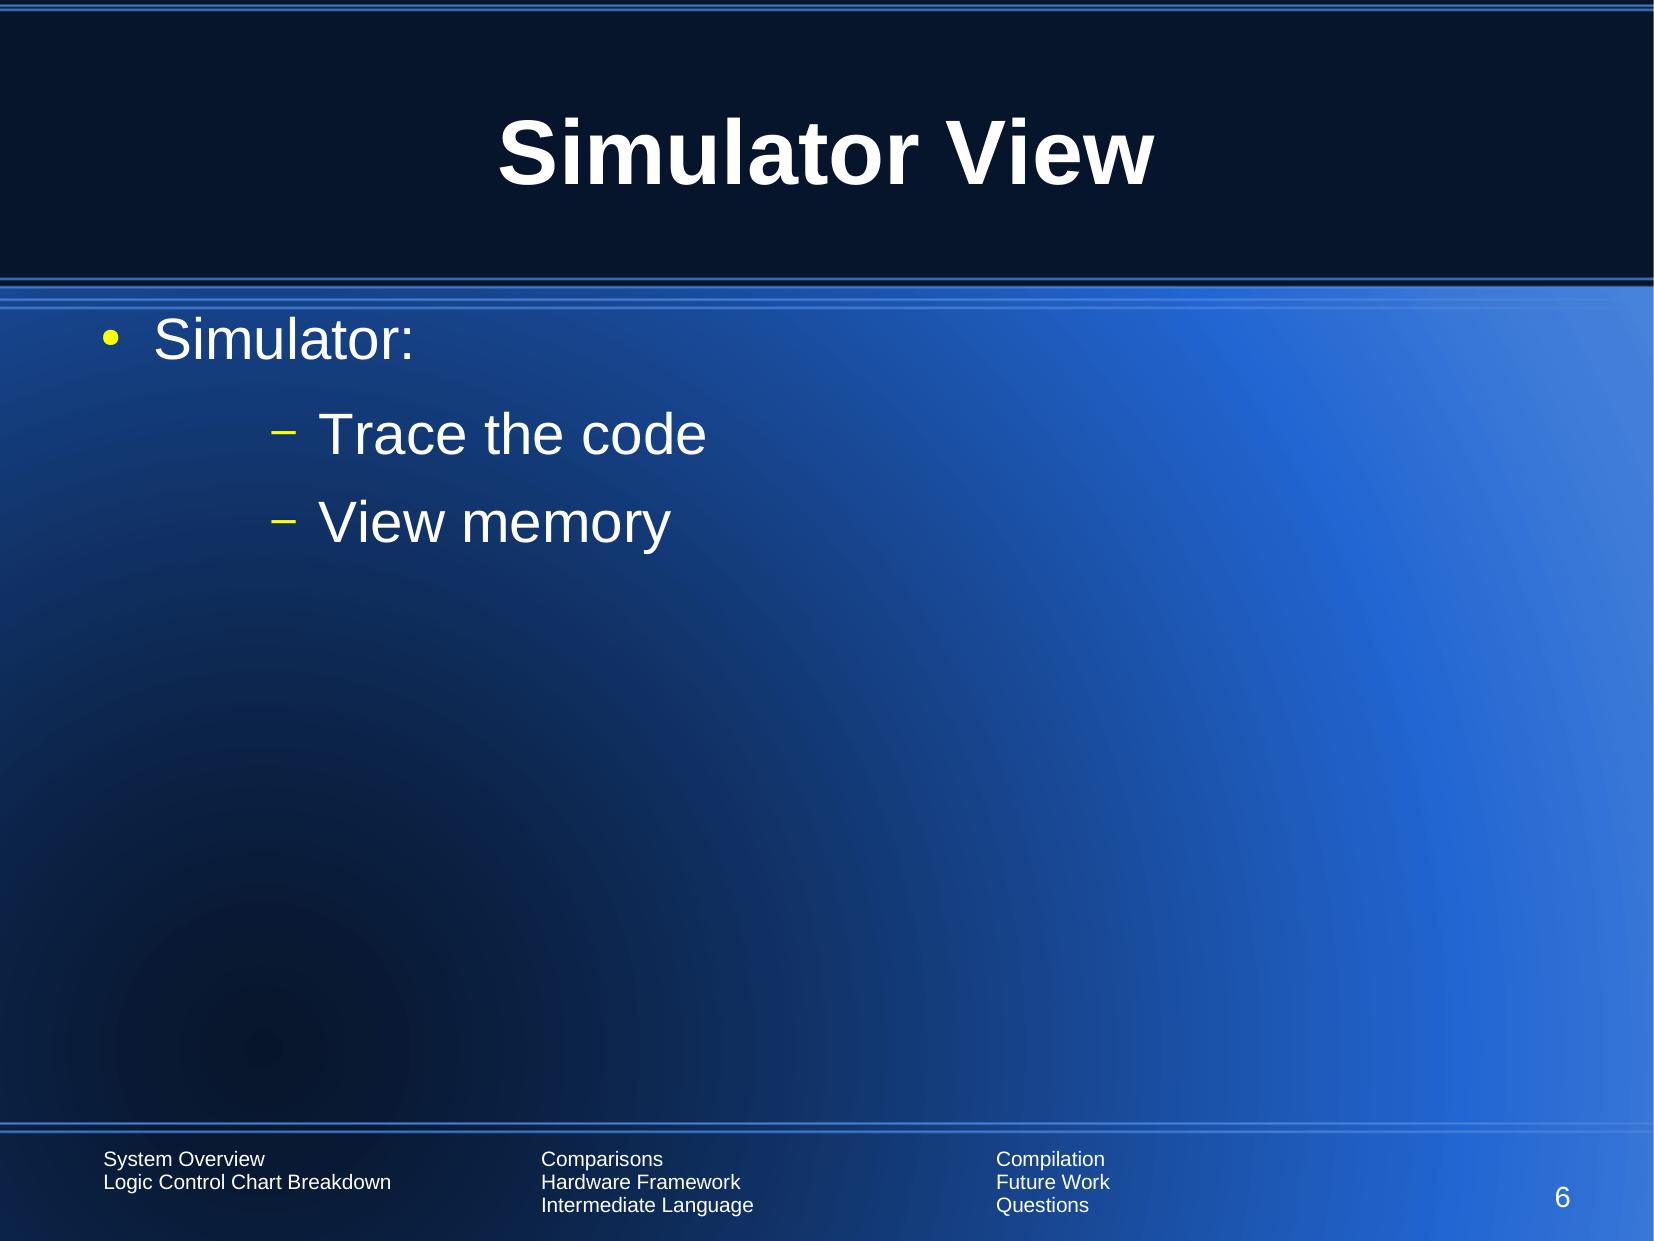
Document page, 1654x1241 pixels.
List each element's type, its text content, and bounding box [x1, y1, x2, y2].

list Simulator: Trace the code View memory [82, 307, 1571, 1111]
title Simulator View [82, 56, 1571, 250]
picture [0, 0, 1654, 1241]
